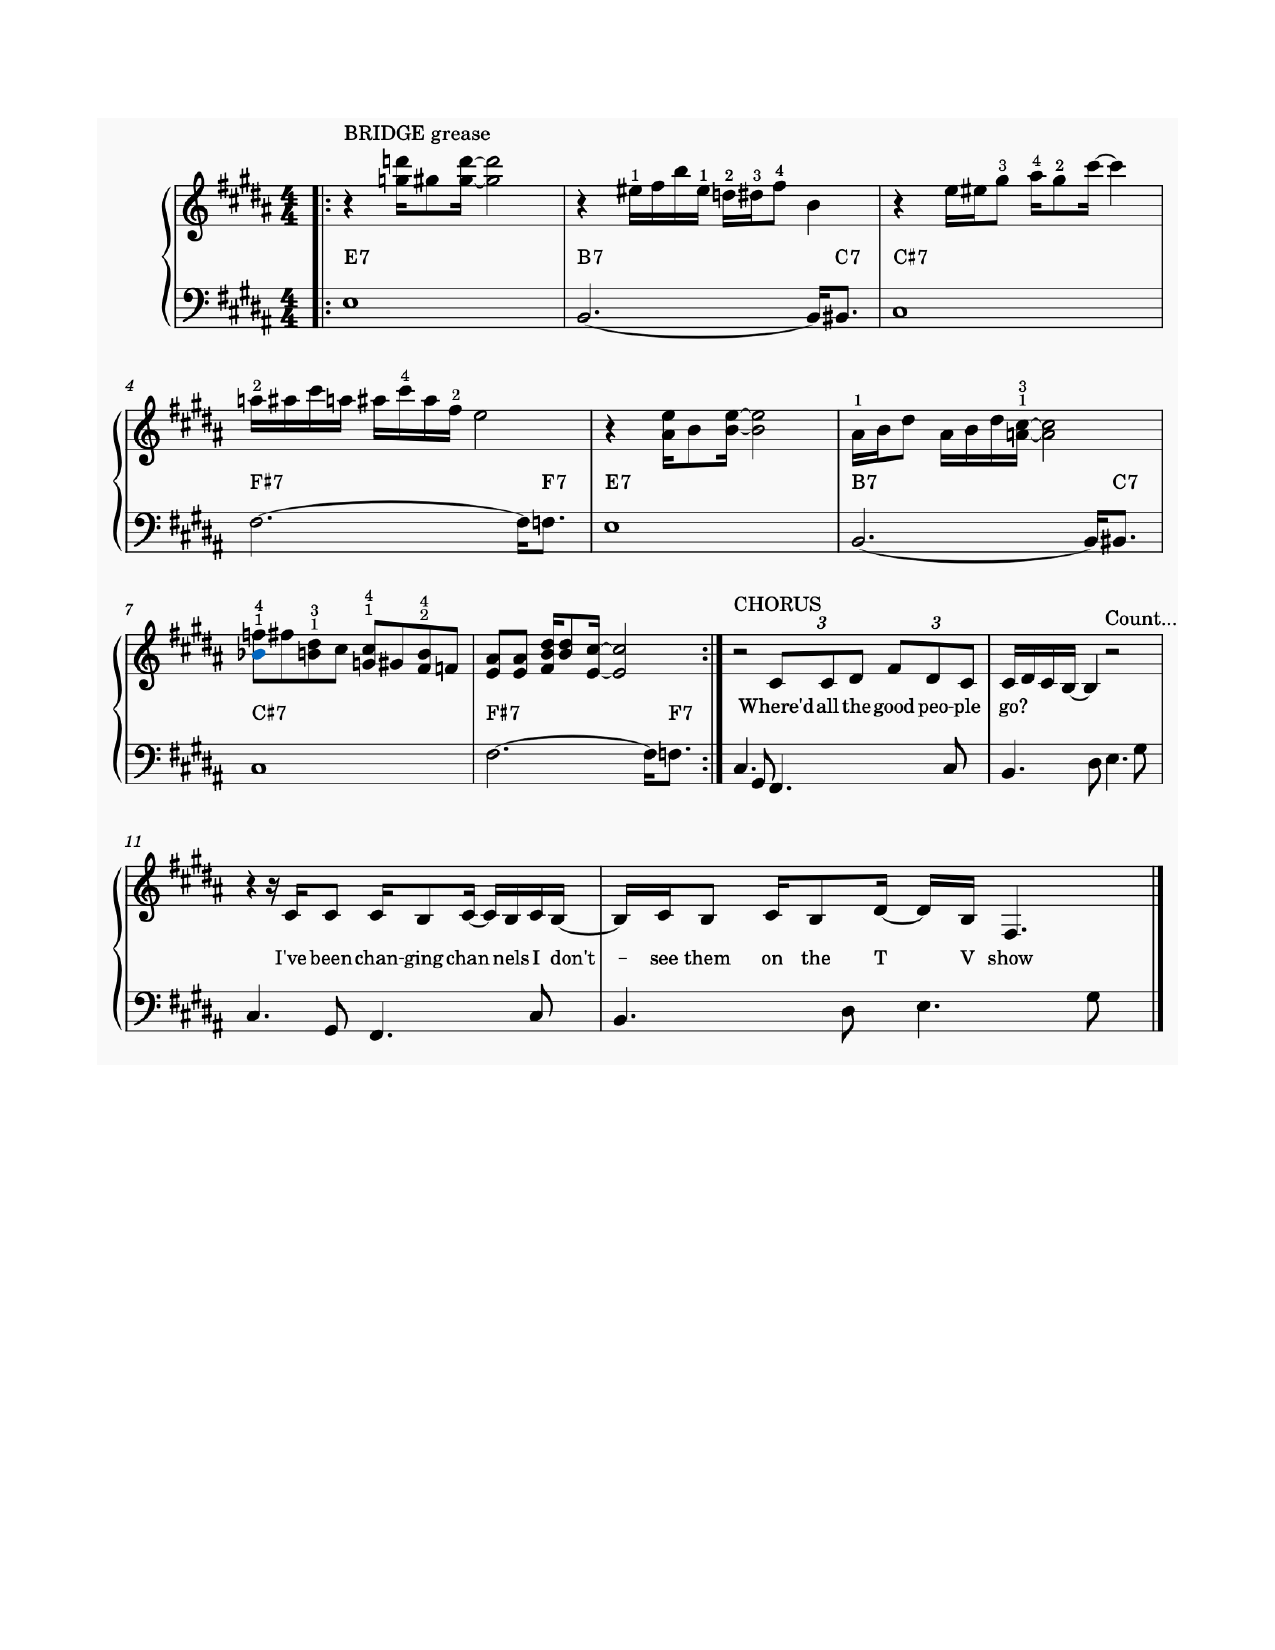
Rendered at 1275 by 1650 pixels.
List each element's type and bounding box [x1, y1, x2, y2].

picture [97, 118, 1178, 1065]
